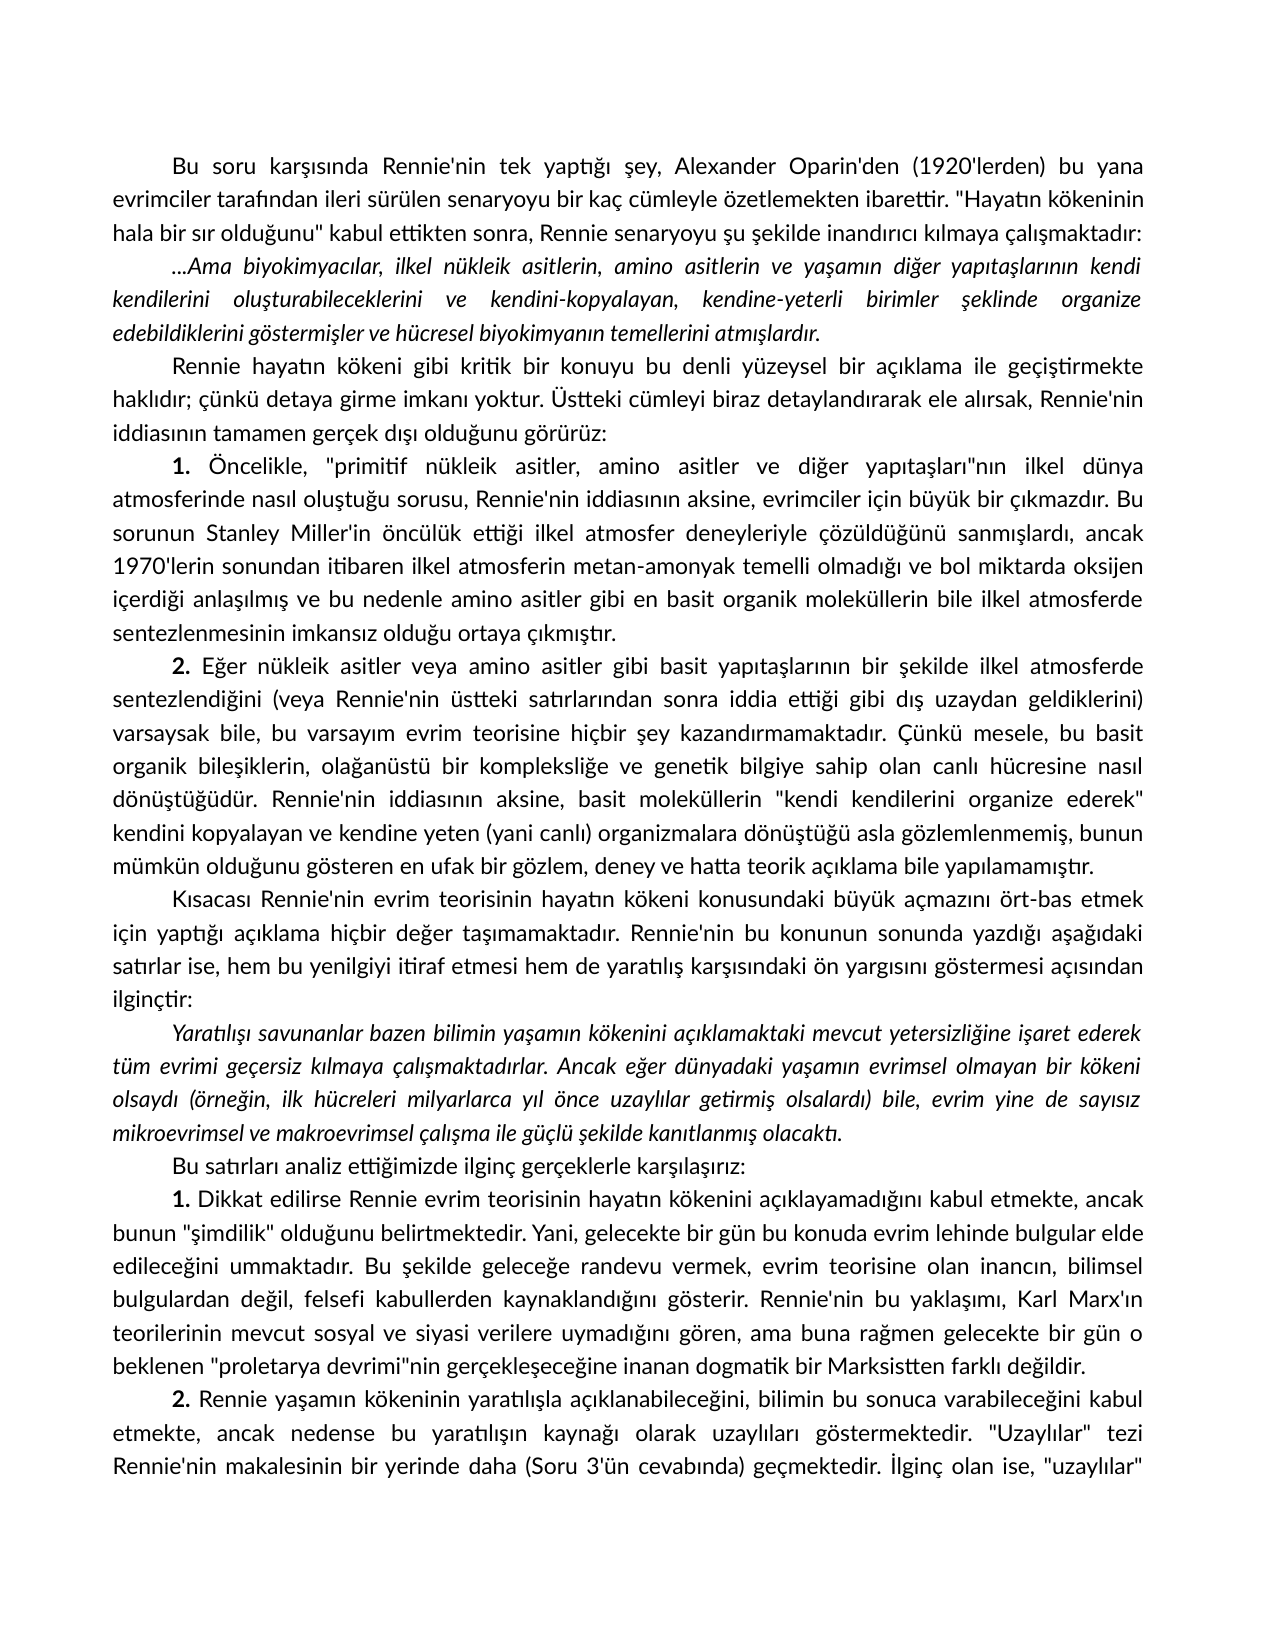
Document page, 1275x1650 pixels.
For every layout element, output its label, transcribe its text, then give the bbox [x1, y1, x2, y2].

text Yaratılışı savunanlar bazen bilimin yaşamın kökenini açıklamaktaki mevcut yetersizliğine işaret ederek tüm evrimi geçersiz kılmaya çalışmaktadırlar. Ancak eğer dünyadaki yaşamın evrimsel olmayan bir kökeni olsaydı (örneğin, ilk hücreleri milyarlarca yıl önce uzaylılar getirmiş olsalardı) bile, evrim yine de sayısız mikroevrimsel ve makroevrimsel çalışma ile güçlü şekilde kanıtlanmış olacaktı. [112, 1014, 1145, 1148]
text Kısacası Rennie'nin evrim teorisinin hayatın kökeni konusundaki büyük açmazını ört-bas etmek için yaptığı açıklama hiçbir değer taşımamaktadır. Rennie'nin bu konunun sonunda yazdığı aşağıdaki satırlar ise, hem bu yenilgiyi itiraf etmesi hem de yaratılış karşısındaki ön yargısını göstermesi açısından ilginçtir: [112, 881, 1145, 1014]
text Rennie hayatın kökeni gibi kritik bir konuyu bu denli yüzeysel bir açıklama ile geçiştirmekte haklıdır; çünkü detaya girme imkanı yoktur. Üstteki cümleyi biraz detaylandırarak ele alırsak, Rennie'nin iddiasının tamamen gerçek dışı olduğunu görürüz: [112, 348, 1145, 448]
text 2. Rennie yaşamın kökeninin yaratılışla açıklanabileceğini, bilimin bu sonuca varabileceğini kabul etmekte, ancak nedense bu yaratılışın kaynağı olarak uzaylıları göstermektedir. "Uzaylılar" tezi Rennie'nin makalesinin bir yerinde daha (Soru 3'ün cevabında) geçmektedir. İlginç olan ise, "uzaylılar" [112, 1381, 1145, 1481]
text Bu soru karşısında Rennie'nin tek yaptığı şey, Alexander Oparin'den (1920'lerden) bu yana evrimciler tarafından ileri sürülen senaryoyu bir kaç cümleyle özetlemekten ibarettir. "Hayatın kökeninin hala bir sır olduğunu" kabul ettikten sonra, Rennie senaryoyu şu şekilde inandırıcı kılmaya çalışmaktadır: [112, 148, 1145, 248]
text Bu satırları analiz ettiğimizde ilginç gerçeklerle karşılaşırız: [112, 1148, 1145, 1181]
text 2. Eğer nükleik asitler veya amino asitler gibi basit yapıtaşlarının bir şekilde ilkel atmosferde sentezlendiğini (veya Rennie'nin üstteki satırlarından sonra iddia ettiği gibi dış uzaydan geldiklerini) varsaysak bile, bu varsayım evrim teorisine hiçbir şey kazandırmamaktadır. Çünkü mesele, bu basit organik bileşiklerin, olağanüstü bir kompleksliğe ve genetik bilgiye sahip olan canlı hücresine nasıl dönüştüğüdür. Rennie'nin iddiasının aksine, basit moleküllerin "kendi kendilerini organize ederek" kendini kopyalayan ve kendine yeten (yani canlı) organizmalara dönüştüğü asla gözlemlenmemiş, bunun mümkün olduğunu gösteren en ufak bir gözlem, deney ve hatta teorik açıklama bile yapılamamıştır. [112, 648, 1145, 881]
text ...Ama biyokimyacılar, ilkel nükleik asitlerin, amino asitlerin ve yaşamın diğer yapıtaşlarının kendi kendilerini oluşturabileceklerini ve kendini-kopyalayan, kendine-yeterli birimler şeklinde organize edebildiklerini göstermişler ve hücresel biyokimyanın temellerini atmışlardır. [112, 248, 1145, 348]
text 1. Dikkat edilirse Rennie evrim teorisinin hayatın kökenini açıklayamadığını kabul etmekte, ancak bunun "şimdilik" olduğunu belirtmektedir. Yani, gelecekte bir gün bu konuda evrim lehinde bulgular elde edileceğini ummaktadır. Bu şekilde geleceğe randevu vermek, evrim teorisine olan inancın, bilimsel bulgulardan değil, felsefi kabullerden kaynaklandığını gösterir. Rennie'nin bu yaklaşımı, Karl Marx'ın teorilerinin mevcut sosyal ve siyasi verilere uymadığını gören, ama buna rağmen gelecekte bir gün o beklenen "proletarya devrimi"nin gerçekleşeceğine inanan dogmatik bir Marksistten farklı değildir. [112, 1181, 1145, 1381]
text 1. Öncelikle, "primitif nükleik asitler, amino asitler ve diğer yapıtaşları"nın ilkel dünya atmosferinde nasıl oluştuğu sorusu, Rennie'nin iddiasının aksine, evrimciler için büyük bir çıkmazdır. Bu sorunun Stanley Miller'in öncülük ettiği ilkel atmosfer deneyleriyle çözüldüğünü sanmışlardı, ancak 1970'lerin sonundan itibaren ilkel atmosferin metan-amonyak temelli olmadığı ve bol miktarda oksijen içerdiği anlaşılmış ve bu nedenle amino asitler gibi en basit organik moleküllerin bile ilkel atmosferde sentezlenmesinin imkansız olduğu ortaya çıkmıştır. [112, 448, 1145, 648]
